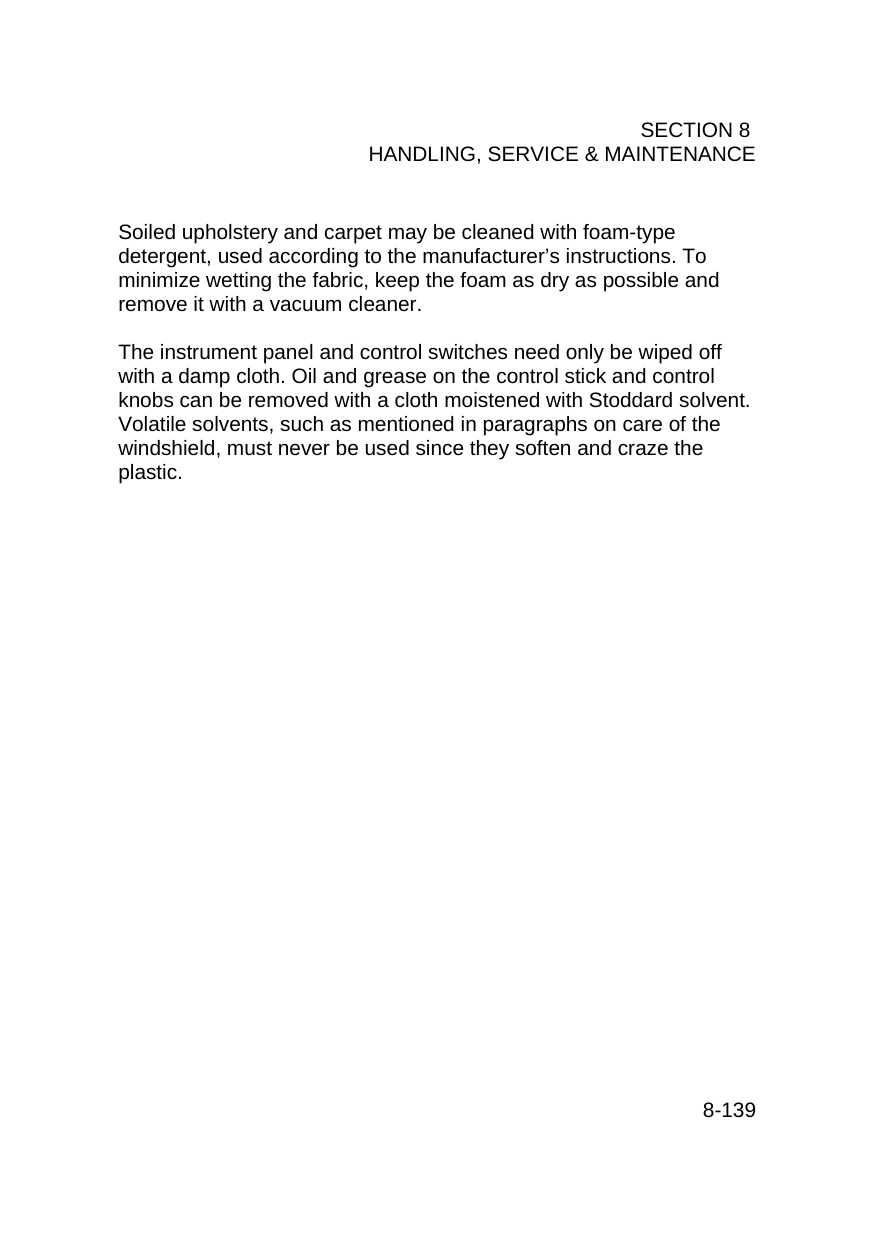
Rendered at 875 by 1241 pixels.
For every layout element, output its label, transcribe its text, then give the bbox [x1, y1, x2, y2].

text remove it with a vacuum cleaner. [118, 292, 756, 316]
text Soiled upholstery and carpet may be cleaned with foam-type detergent, used according to the manufacturer’s instructions. To minimize wetting the fabric, keep the foam as dry as possible and [118, 220, 756, 292]
text The instrument panel and control switches need only be wiped off with a damp cloth. Oil and grease on the control stick and control knobs can be removed with a cloth moistened with Stoddard solvent. Volatile solvents, such as mentioned in paragraphs on care of the windshield, must never be used since they soften and craze the plastic. [118, 340, 756, 483]
